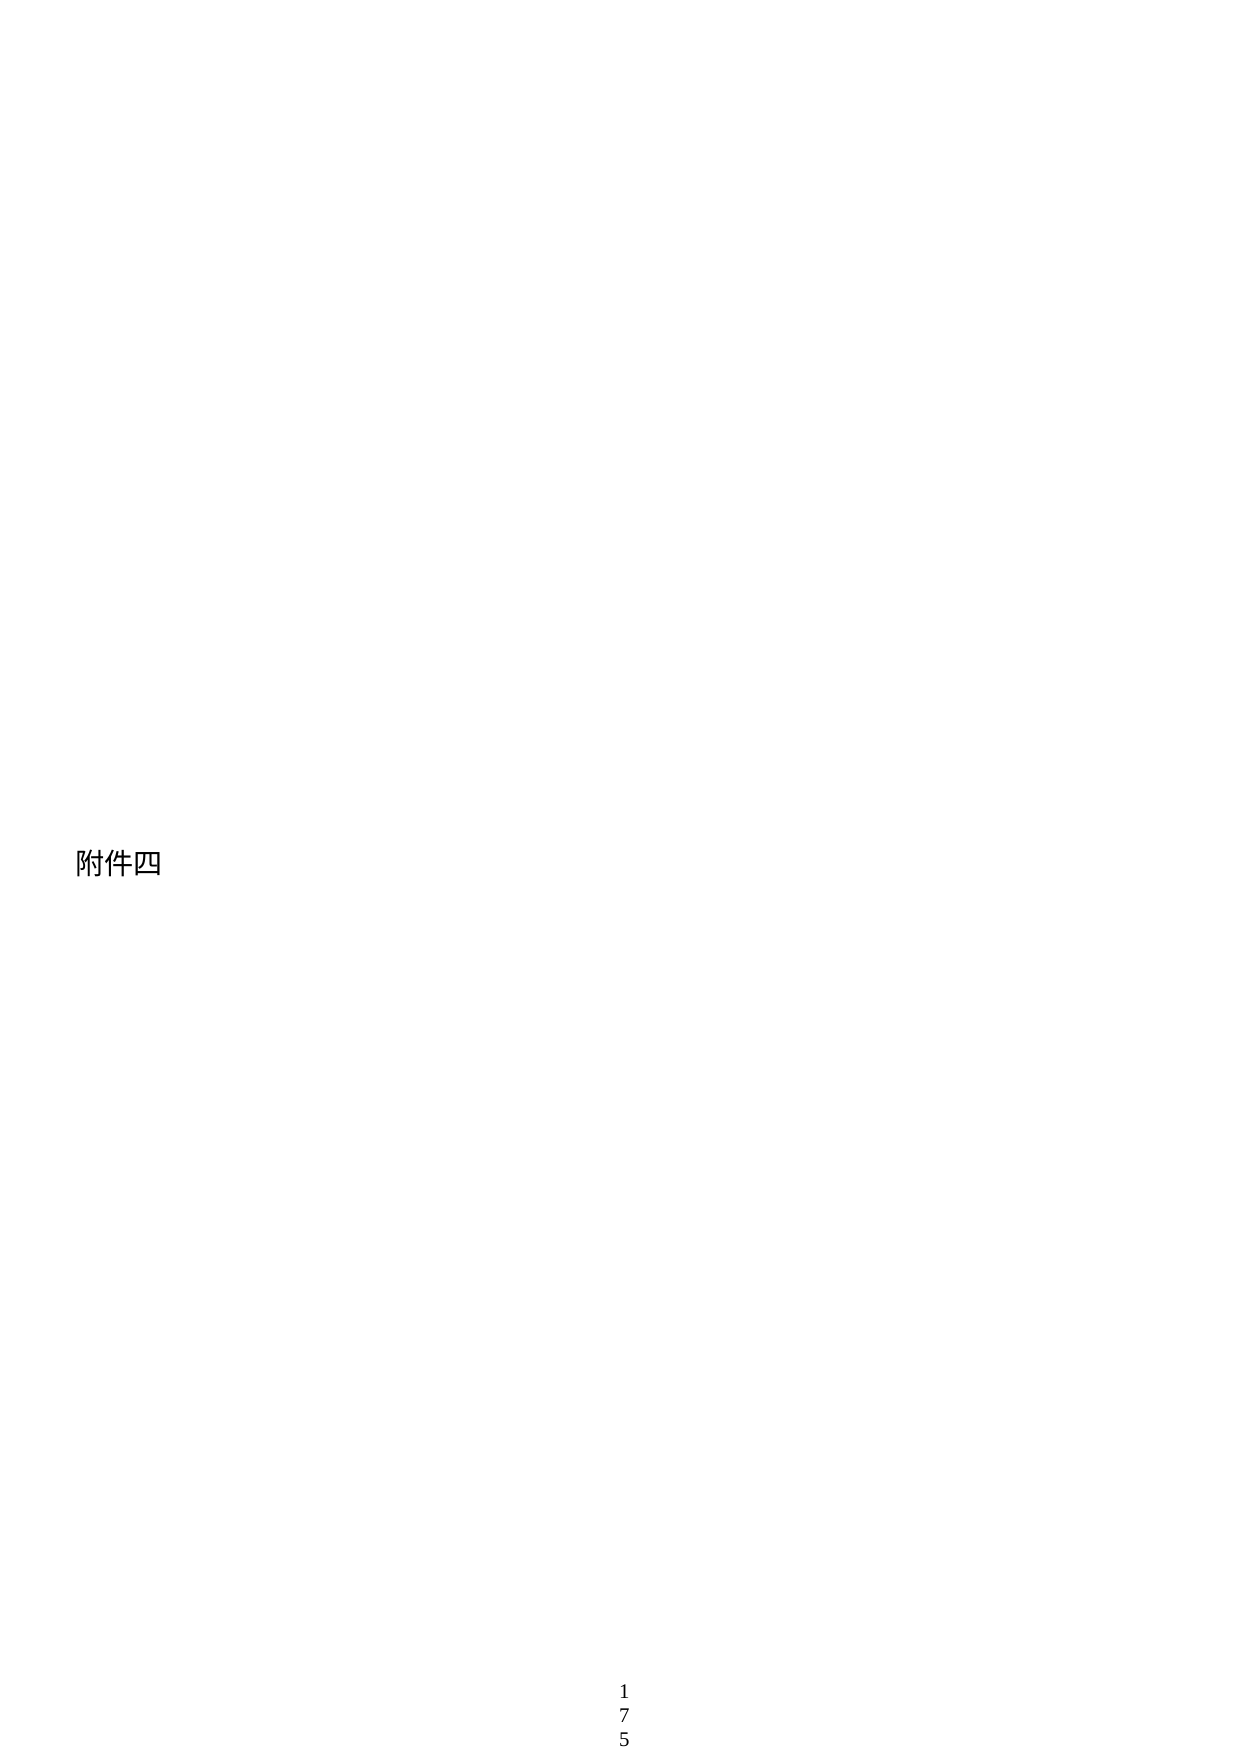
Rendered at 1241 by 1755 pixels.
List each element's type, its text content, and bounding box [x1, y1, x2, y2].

text 附件四 [75, 841, 1165, 883]
